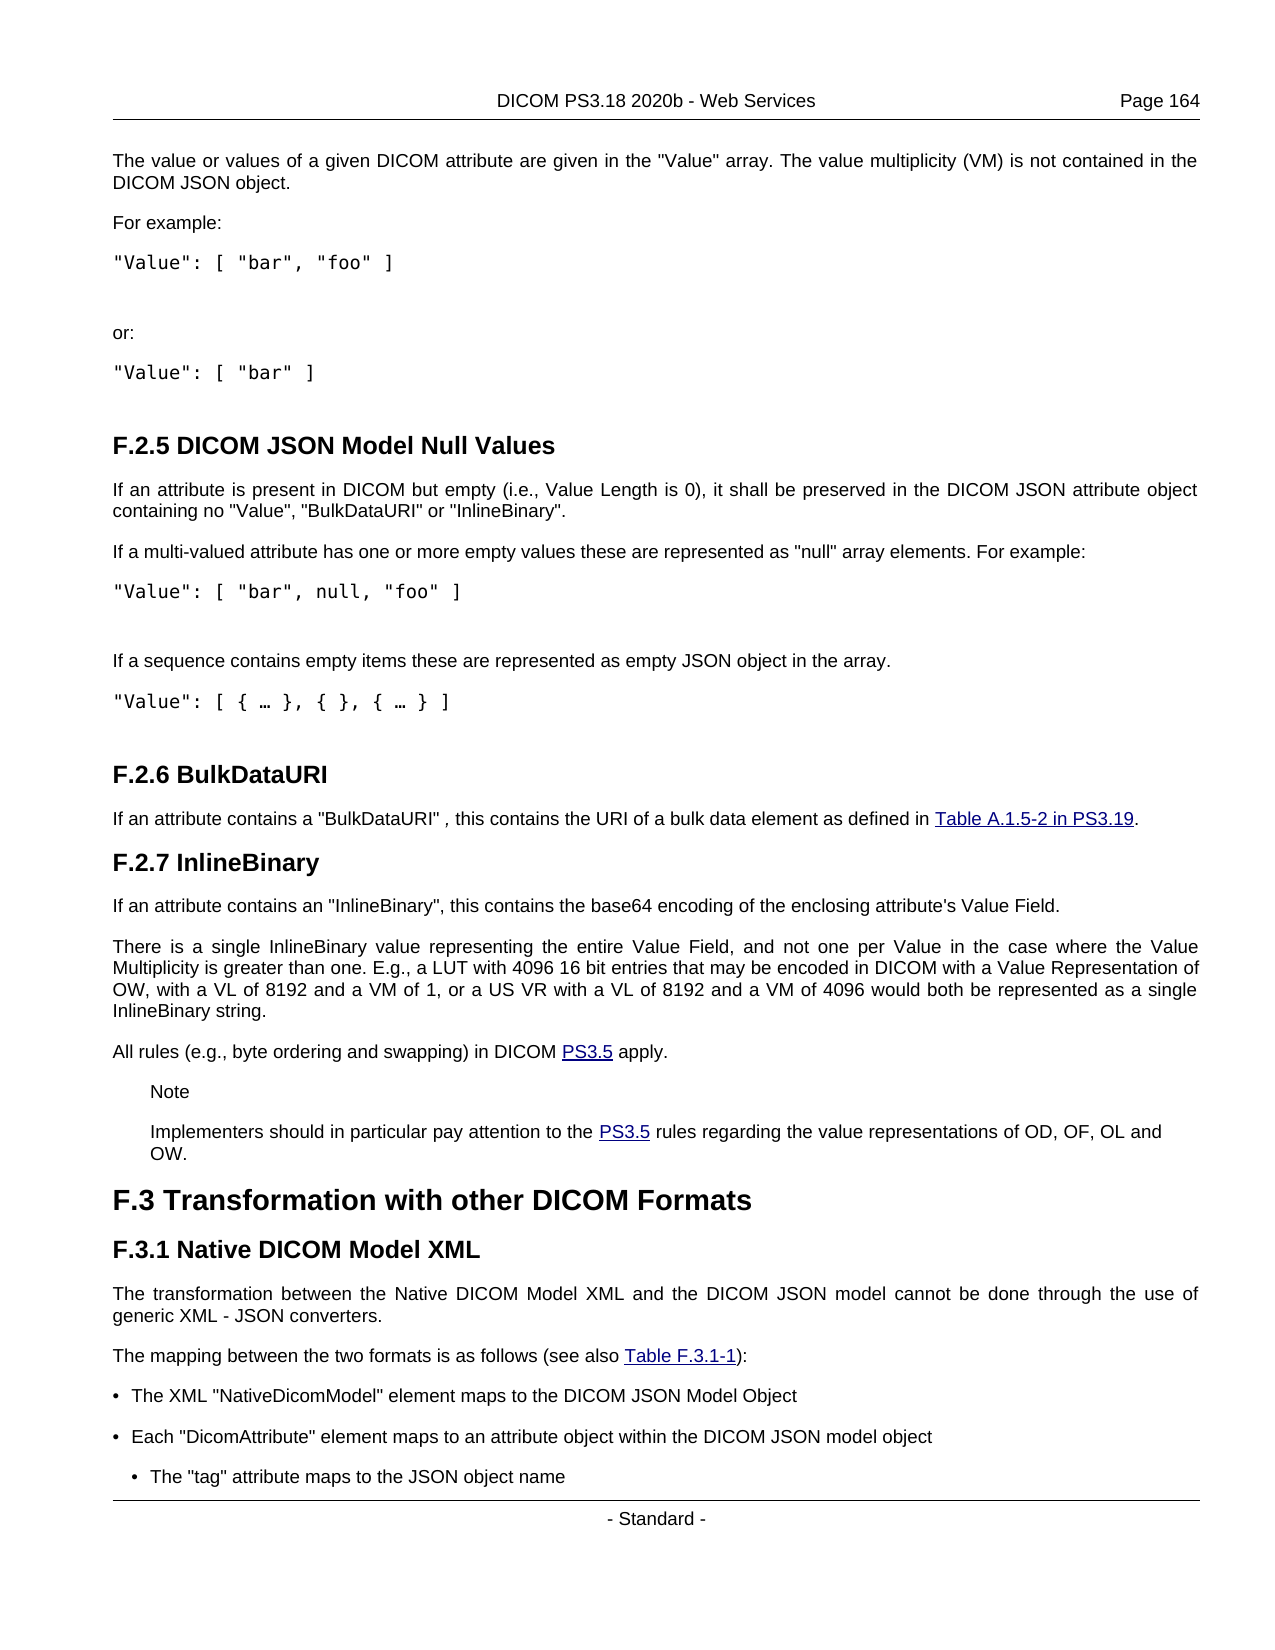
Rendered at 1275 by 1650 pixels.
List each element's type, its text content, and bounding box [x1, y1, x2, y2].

text F.3 Transformation with other DICOM Formats [112, 1183, 1200, 1217]
text The mapping between the two formats is as follows (see also Table F.3.1-1): [112, 1345, 1200, 1366]
text F.2.7 InlineBinary [112, 848, 1200, 877]
text For example: [112, 212, 1200, 233]
text There is a single InlineBinary value representing the entire Value Field, and not one per Value in the case where the Value Multiplicity is greater than one. E.g., a LUT with 4096 16 bit entries that may be encoded in DICOM with a Value Representation of OW, with a VL of 8192 and a VM of 1, or a US VR with a VL of 8192 and a VM of 4096 would both be represented as a single InlineBinary string. [112, 936, 1200, 1022]
text The transformation between the Native DICOM Model XML and the DICOM JSON model cannot be done through the use of generic XML - JSON converters. [112, 1283, 1200, 1326]
text "Value": [ "bar", "foo" ] [112, 252, 1200, 303]
text • Each "DicomAttribute" element maps to an attribute object within the DICOM JSON model object [112, 1425, 1200, 1447]
text All rules (e.g., byte ordering and swapping) in DICOM PS3.5 apply. [112, 1041, 1200, 1062]
text If an attribute contains a "BulkDataURI" , this contains the URI of a bulk data element as defined in Table A.1.5-2 in PS3.19. [112, 807, 1200, 829]
text F.2.6 BulkDataURI [112, 760, 1200, 789]
text Implementers should in particular pay attention to the PS3.5 rules regarding the value representations of OD, OF, OL and OW. [150, 1121, 1162, 1164]
text "Value": [ "bar", null, "foo" ] [112, 581, 1200, 632]
text Note [150, 1081, 1162, 1102]
text F.3.1 Native DICOM Model XML [112, 1235, 1200, 1264]
text "Value": [ { … }, { }, { … } ] [112, 691, 1200, 741]
text F.2.5 DICOM JSON Model Null Values [112, 431, 1200, 460]
text If a multi-valued attribute has one or more empty values these are represented as "null" array elements. For example: [112, 541, 1200, 562]
text The value or values of a given DICOM attribute are given in the "Value" array. The value multiplicity (VM) is not contained in the DICOM JSON object. [112, 150, 1200, 193]
text If a sequence contains empty items these are represented as empty JSON object in the array. [112, 650, 1200, 672]
text If an attribute is present in DICOM but empty (i.e., Value Length is 0), it shall be preserved in the DICOM JSON attribute object containing no "Value", "BulkDataURI" or "InlineBinary". [112, 479, 1200, 522]
text "Value": [ "bar" ] [112, 362, 1200, 412]
text If an attribute contains an "InlineBinary", this contains the base64 encoding of the enclosing attribute's Value Field. [112, 895, 1200, 917]
text • The "tag" attribute maps to the JSON object name [131, 1466, 1200, 1487]
text or: [112, 322, 1200, 343]
text • The XML "NativeDicomModel" element maps to the DICOM JSON Model Object [112, 1385, 1200, 1407]
